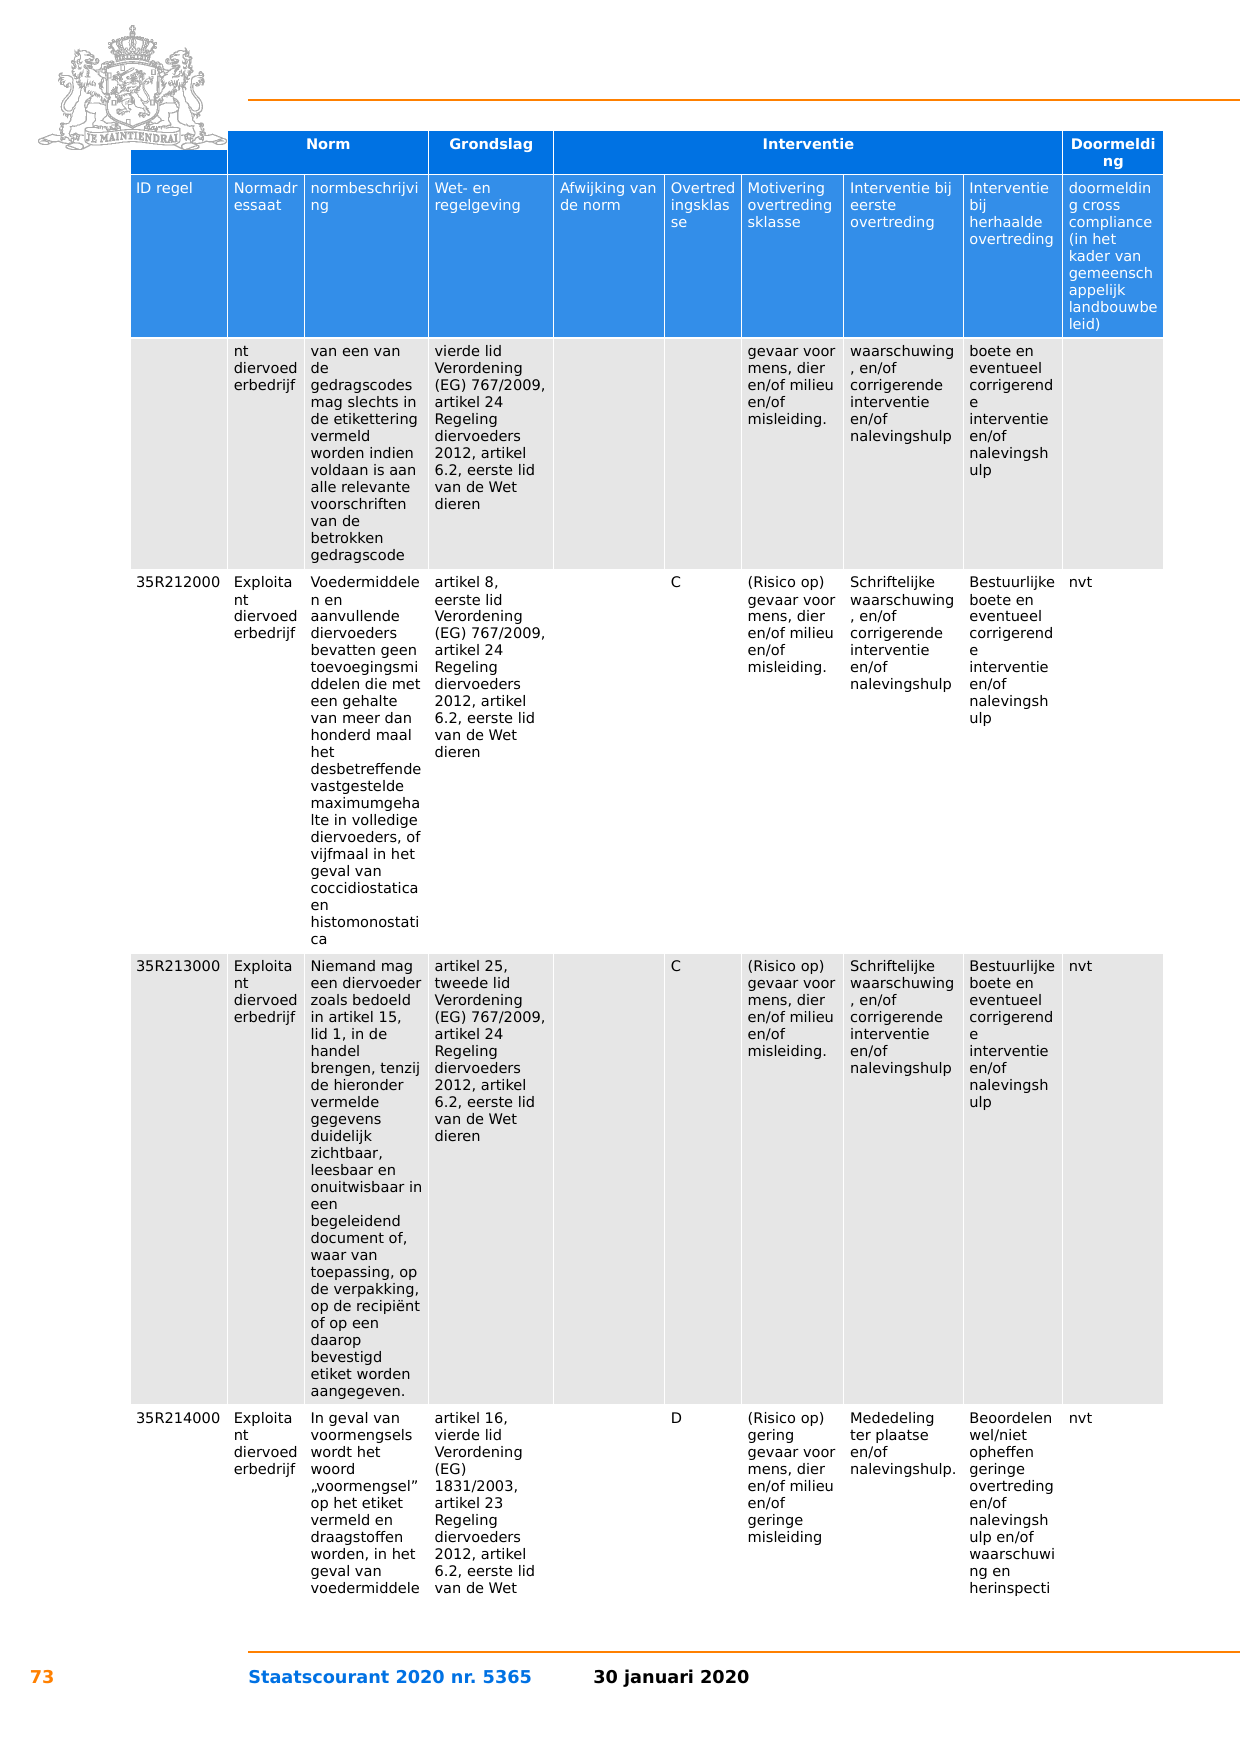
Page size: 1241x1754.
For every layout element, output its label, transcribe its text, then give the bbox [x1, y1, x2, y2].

table_cell Exploitant diervoederbedrijf [228, 954, 304, 1404]
table_cell Wet- en regelgeving [429, 175, 553, 337]
table_cell 35R214000 [131, 1406, 227, 1602]
table_cell Voedermiddelen en aanvullende diervoeders bevatten geen toevoegingsmiddelen die met een gehalte van meer dan honderd maal het desbetreffende vastgestelde maximumgehalte in volledige diervoeders, of vijfmaal in het geval van coccidiostatica en histomonostatica [305, 570, 428, 953]
table_cell Bestuurlijke boete en eventueel corrigerende interventie en/of nalevingshulp [964, 570, 1062, 953]
table_cell Niemand mag een diervoeder zoals bedoeld in artikel 15, lid 1, in de handel brengen, tenzij de hieronder vermelde gegevens duidelijk zichtbaar, leesbaar en onuitwisbaar in een begeleidend document of, waar van toepassing, op de verpakking, op de recipiënt of op een daarop bevestigd etiket worden aangegeven. [305, 954, 428, 1404]
table_cell 35R213000 [131, 954, 227, 1404]
table_header Interventie [554, 131, 1062, 174]
table_cell nvt [1063, 1406, 1163, 1602]
table_cell waarschuwing, en/of corrigerende interventie en/of nalevingshulp [844, 339, 963, 569]
table_header Norm [228, 131, 428, 174]
table_header Grondslag [429, 131, 553, 174]
table_cell C [665, 570, 741, 953]
table_cell [554, 954, 664, 1404]
table_cell doormelding cross compliance (in het kader van gemeenschappelijk landbouwbeleid) [1063, 175, 1163, 337]
table_cell Bestuurlijke boete en eventueel corrigerende interventie en/of nalevingshulp [964, 954, 1062, 1404]
table_cell [554, 339, 664, 569]
table_cell normbeschrijving [305, 175, 428, 337]
table_cell artikel 8, eerste lid Verordening (EG) 767/2009, artikel 24 Regeling diervoeders 2012, artikel 6.2, eerste lid van de Wet dieren [429, 570, 553, 953]
table_cell boete en eventueel corrigerende interventie en/of nalevingshulp [964, 339, 1062, 569]
table_cell nvt [1063, 954, 1163, 1404]
table_cell Motivering overtredingsklasse [742, 175, 843, 337]
table_cell artikel 16, vierde lid Verordening (EG) 1831/2003, artikel 23 Regeling diervoeders 2012, artikel 6.2, eerste lid van de Wet [429, 1406, 553, 1602]
table_cell [554, 570, 664, 953]
table_cell Schriftelijke waarschuwing, en/of corrigerende interventie en/of nalevingshulp [844, 570, 963, 953]
table_cell Beoordelen wel/niet opheffen geringe overtreding en/of nalevingshulp en/of waarschuwing en herinspecti [964, 1406, 1062, 1602]
table_cell [1063, 339, 1163, 569]
table_cell Exploitant diervoederbedrijf [228, 1406, 304, 1602]
table_cell ID regel [131, 175, 227, 337]
table_cell (Risico op) gevaar voor mens, dier en/of milieu en/of misleiding. [742, 954, 843, 1404]
table_cell Afwijking van de norm [554, 175, 664, 337]
table_cell 35R212000 [131, 570, 227, 953]
table_cell nt diervoederbedrijf [228, 339, 304, 569]
table_cell Overtredingsklasse [665, 175, 741, 337]
table_cell (Risico op) gevaar voor mens, dier en/of milieu en/of misleiding. [742, 570, 843, 953]
table_cell artikel 25, tweede lid Verordening (EG) 767/2009, artikel 24 Regeling diervoeders 2012, artikel 6.2, eerste lid van de Wet dieren [429, 954, 553, 1404]
table_cell C [665, 954, 741, 1404]
table_cell [131, 339, 227, 569]
table_cell Exploitant diervoederbedrijf [228, 570, 304, 953]
table_header [131, 150, 227, 174]
table_cell Schriftelijke waarschuwing, en/of corrigerende interventie en/of nalevingshulp [844, 954, 963, 1404]
table_header Doormelding [1063, 131, 1163, 174]
table_cell (Risico op) gering gevaar voor mens, dier en/of milieu en/of geringe misleiding [742, 1406, 843, 1602]
table_cell nvt [1063, 570, 1163, 953]
table_cell In geval van voormengsels wordt het woord „voormengsel” op het etiket vermeld en draagstoffen worden, in het geval van voedermiddele [305, 1406, 428, 1602]
table_cell Normadressaat [228, 175, 304, 337]
table_cell [554, 1406, 664, 1602]
table_cell vierde lid Verordening (EG) 767/2009, artikel 24 Regeling diervoeders 2012, artikel 6.2, eerste lid van de Wet dieren [429, 339, 553, 569]
table_cell Mededeling ter plaatse en/of nalevingshulp. [844, 1406, 963, 1602]
picture [38, 25, 227, 150]
table_cell gevaar voor mens, dier en/of milieu en/of misleiding. [742, 339, 843, 569]
table_cell D [665, 1406, 741, 1602]
table_cell van een van de gedragscodes mag slechts in de etikettering vermeld worden indien voldaan is aan alle relevante voorschriften van de betrokken gedragscode [305, 339, 428, 569]
table_cell Interventie bij eerste overtreding [844, 175, 963, 337]
table_cell Interventie bij herhaalde overtreding [964, 175, 1062, 337]
table_cell [665, 339, 741, 569]
